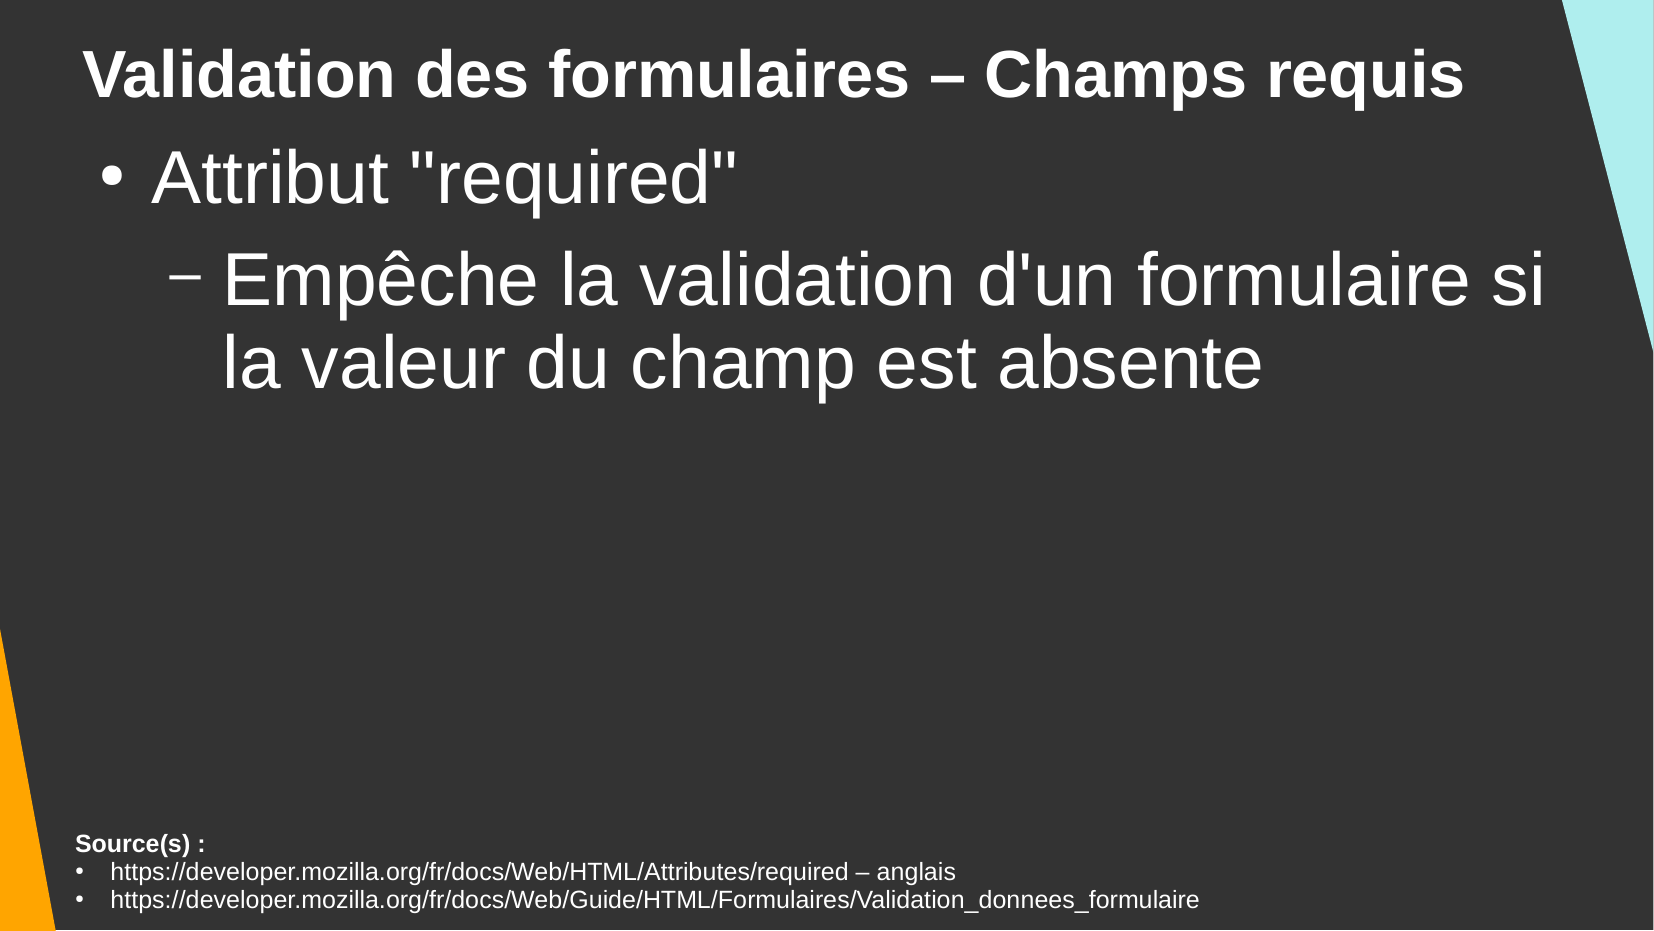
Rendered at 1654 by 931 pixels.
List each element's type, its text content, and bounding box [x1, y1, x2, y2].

text_box [1561, 0, 1654, 355]
text_box Source(s) : https://developer.mozilla.org/fr/docs/Web/HTML/Attributes/required – anglais https://developer.mozilla.org/fr/docs/Web/Guide/HTML/Formulaires/Validation_donnees_formulaire [60, 822, 1546, 929]
list Attribut "required" Empêche la validation d'un formulaire si la valeur du champ est absente [80, 135, 1605, 700]
text_box [0, 628, 56, 931]
title Validation des formulaires – Champs requis [82, 37, 1571, 114]
